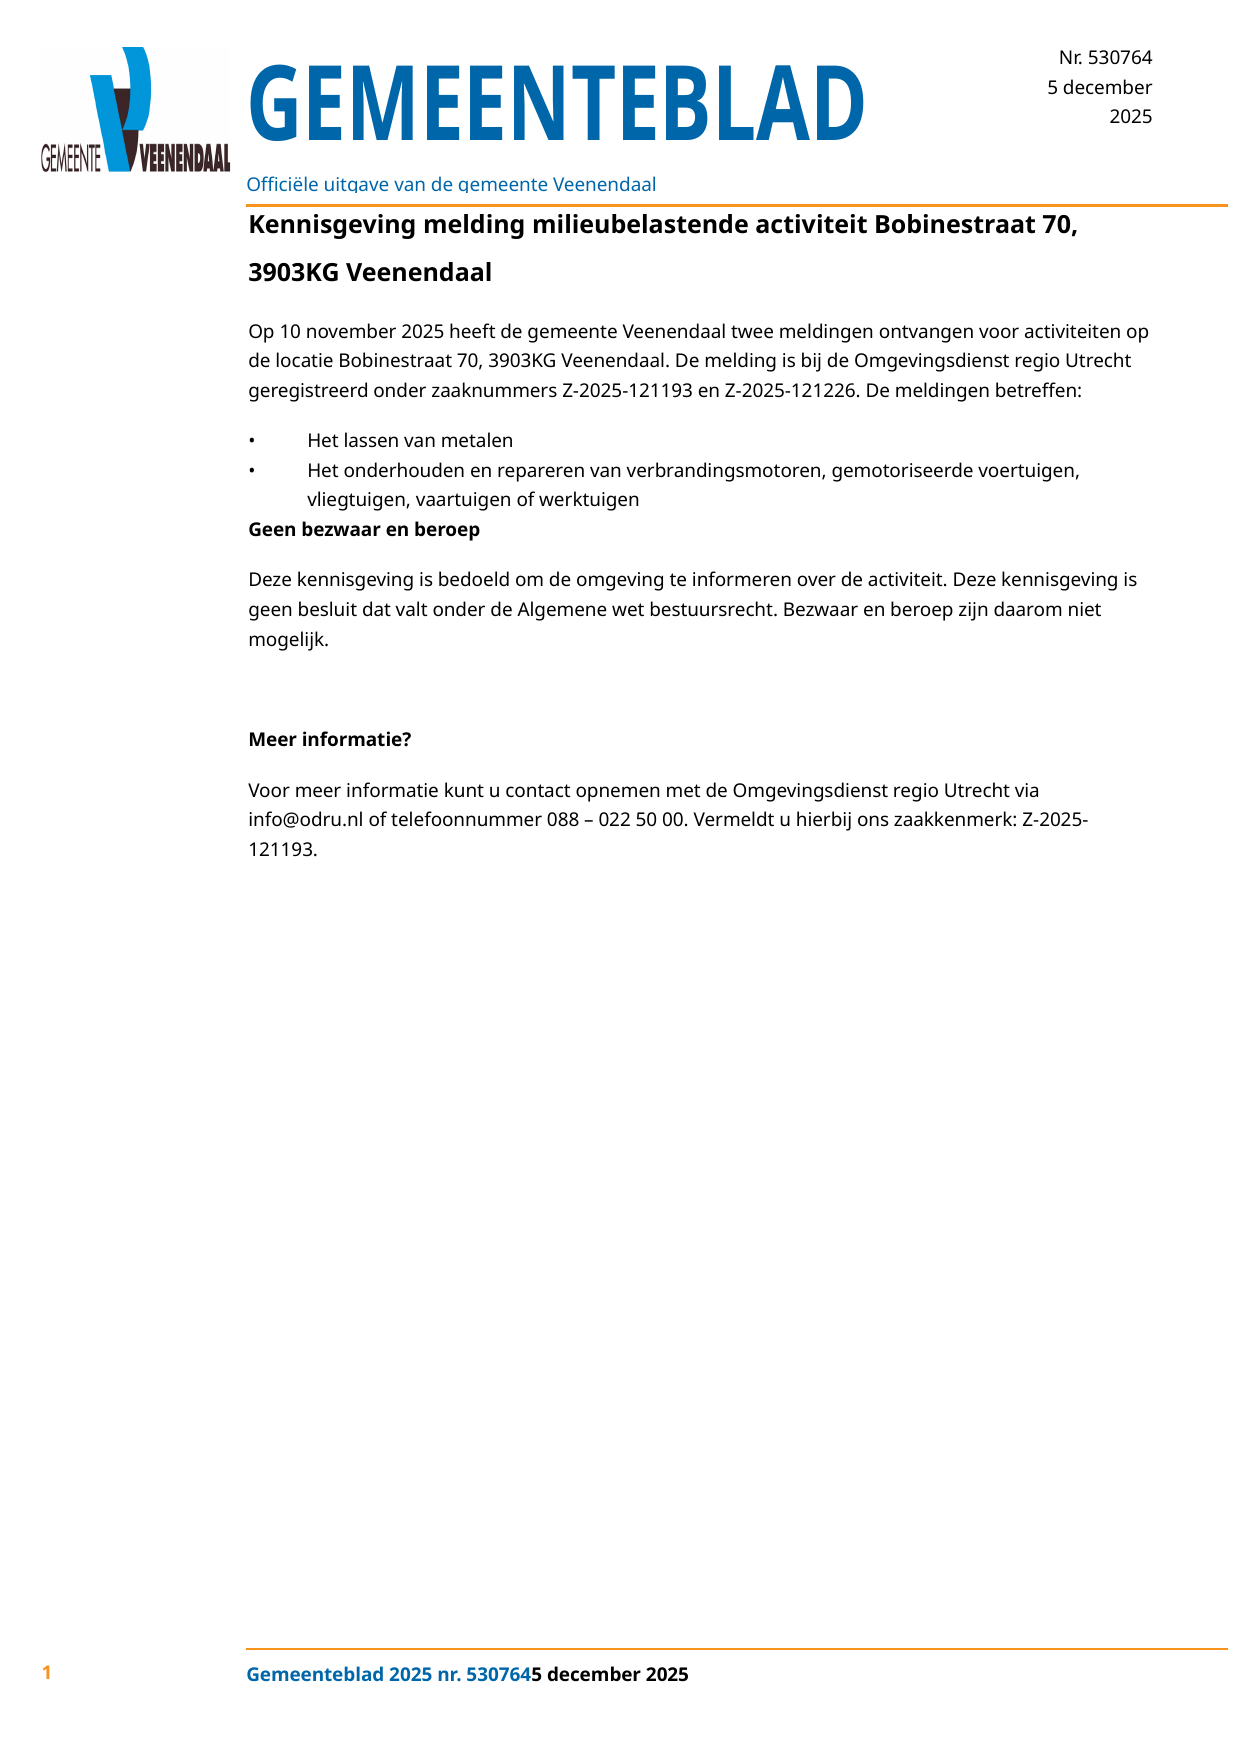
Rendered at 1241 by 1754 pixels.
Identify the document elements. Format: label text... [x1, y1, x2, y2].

text Meer informatie? [248, 727, 1152, 752]
text Op 10 november 2025 heeft de gemeente Veenendaal twee meldingen ontvangen voor activiteiten op de locatie Bobinestraat 70, 3903KG Veenendaal. De melding is bij de Omgevingsdienst regio Utrecht geregistreerd onder zaaknummers Z-2025-121193 en Z-2025-121226. De meldingen betreffen: [248, 318, 1152, 403]
text Kennisgeving melding milieubelastende activiteit Bobinestraat 70, 3903KG Veenendaal [248, 207, 1152, 288]
picture [41, 47, 130, 172]
text Geen bezwaar en beroep [248, 516, 1152, 542]
list Het lassen van metalen [248, 427, 1152, 453]
list Het onderhouden en repareren van verbrandingsmotoren, gemotoriseerde voertuigen, vliegtuigen, vaartuigen of werktuigen [248, 457, 1152, 512]
text Voor meer informatie kunt u contact opnemen met de Omgevingsdienst regio Utrecht via info@odru.nl of telefoonnummer 088 – 022 50 00. Vermeldt u hierbij ons zaakkenmerk: Z-2025-121193. [248, 777, 1152, 862]
text Deze kennisgeving is bedoeld om de omgeving te informeren over de activiteit. Deze kennisgeving is geen besluit dat valt onder de Algemene wet bestuursrecht. Bezwaar en beroep zijn daarom niet mogelijk. [248, 567, 1152, 652]
picture [123, 47, 231, 172]
